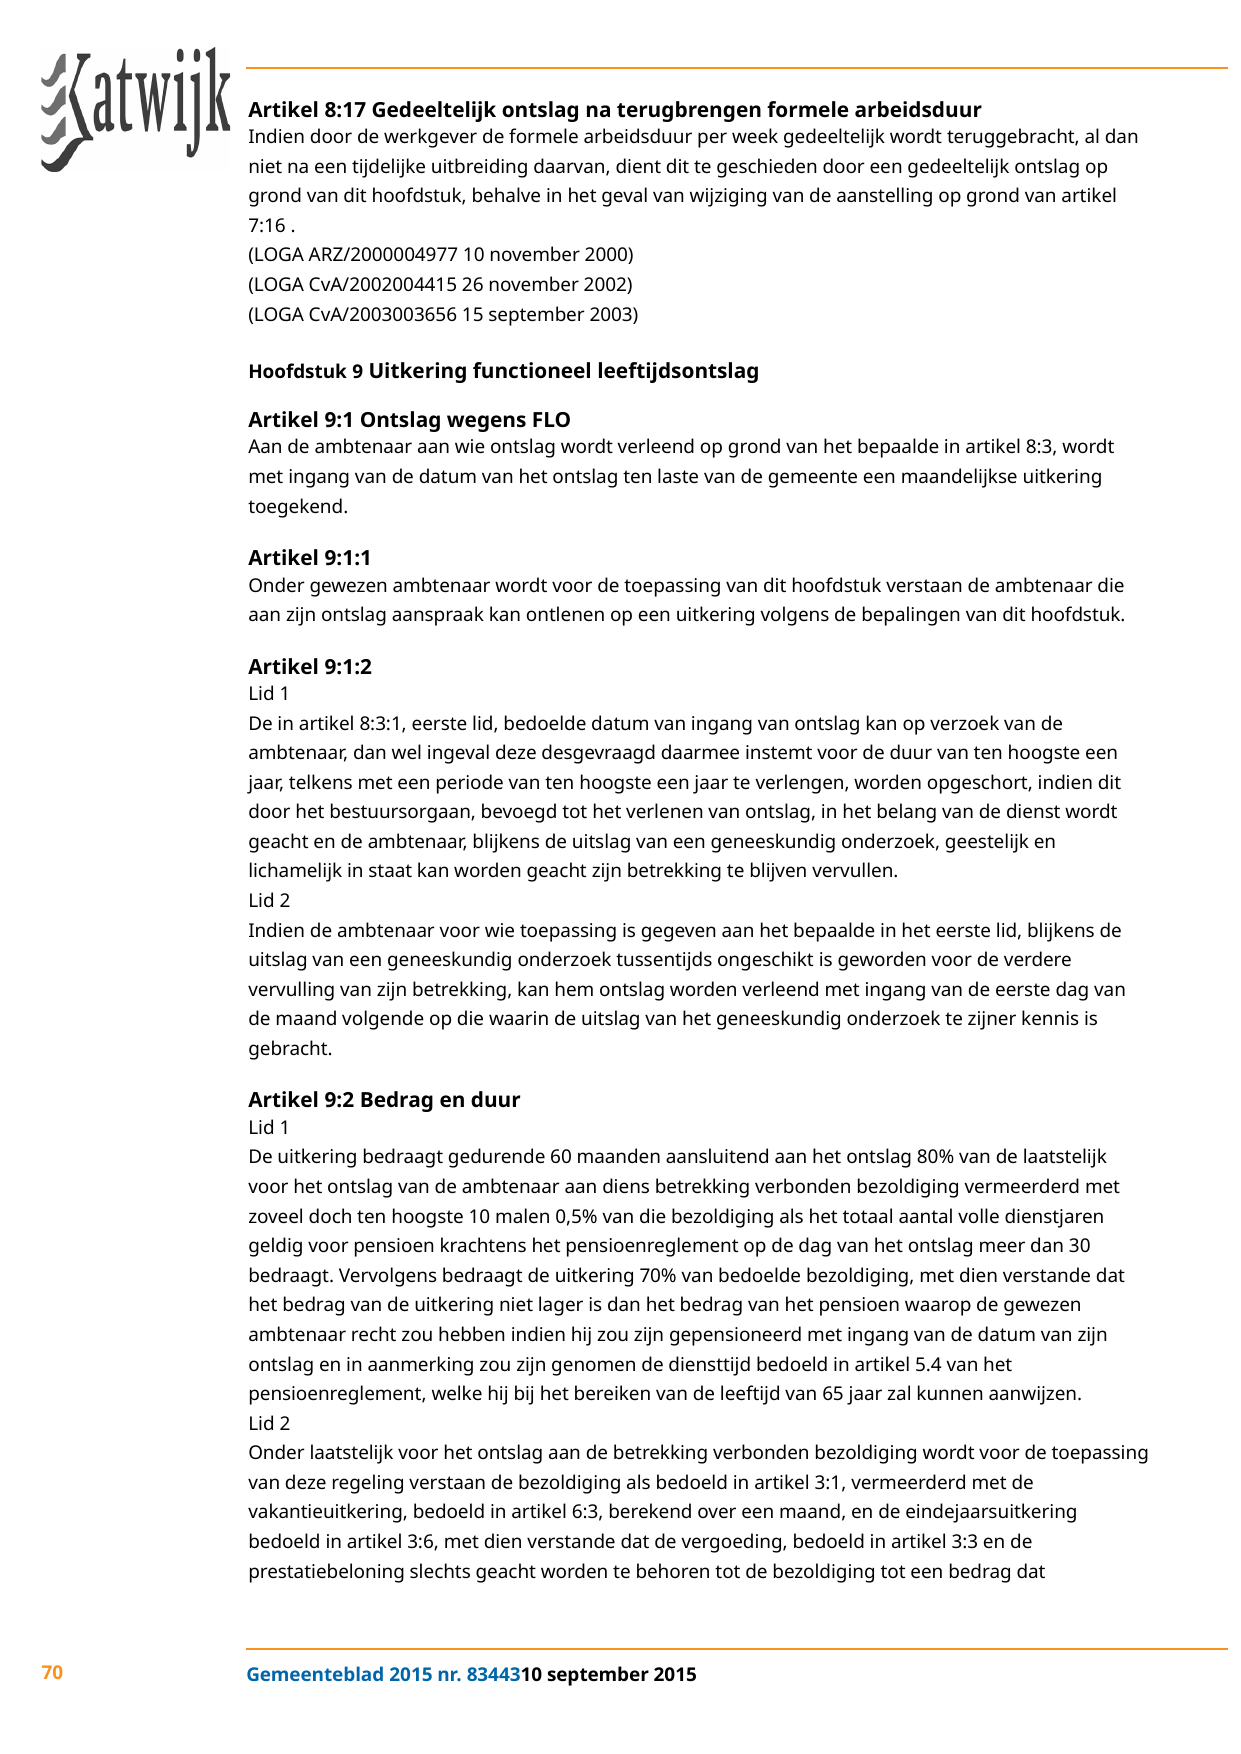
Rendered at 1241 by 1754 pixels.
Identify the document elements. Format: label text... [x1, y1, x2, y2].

text Artikel 9:1:1 [248, 543, 1152, 572]
text Onder laatstelijk voor het ontslag aan de betrekking verbonden bezoldiging wordt voor de toepassing van deze regeling verstaan de bezoldiging als bedoeld in artikel 3:1, vermeerderd met de vakantieuitkering, bedoeld in artikel 6:3, berekend over een maand, en de eindejaarsuitkering bedoeld in artikel 3:6, met dien verstande dat de vergoeding, bedoeld in artikel 3:3 en de prestatiebeloning slechts geacht worden te behoren tot de bezoldiging tot een bedrag dat [248, 1439, 1152, 1583]
text Lid 2 [248, 887, 1152, 913]
text Aan de ambtenaar aan wie ontslag wordt verleend op grond van het bepaalde in artikel 8:3, wordt met ingang van de datum van het ontslag ten laste van de gemeente een maandelijkse uitkering toegekend. [248, 434, 1152, 519]
text (LOGA ARZ/2000004977 10 november 2000) [248, 242, 1152, 267]
text Onder gewezen ambtenaar wordt voor de toepassing van dit hoofdstuk verstaan de ambtenaar die aan zijn ontslag aanspraak kan ontlenen op een uitkering volgens de bepalingen van dit hoofdstuk. [248, 572, 1152, 627]
text Lid 1 [248, 680, 1152, 706]
picture [41, 47, 231, 172]
text Indien de ambtenaar voor wie toepassing is gegeven aan het bepaalde in het eerste lid, blijkens de uitslag van een geneeskundig onderzoek tussentijds ongeschikt is geworden voor de verdere vervulling van zijn betrekking, kan hem ontslag worden verleend met ingang van de eerste dag van de maand volgende op die waarin de uitslag van het geneeskundig onderzoek te zijner kennis is gebracht. [248, 917, 1152, 1061]
text Lid 1 [248, 1114, 1152, 1140]
text Artikel 9:2 Bedrag en duur [248, 1086, 1152, 1114]
text (LOGA CvA/2003003656 15 september 2003) [248, 301, 1152, 326]
text De in artikel 8:3:1, eerste lid, bedoelde datum van ingang van ontslag kan op verzoek van de ambtenaar, dan wel ingeval deze desgevraagd daarmee instemt voor de duur van ten hoogste een jaar, telkens met een periode van ten hoogste een jaar te verlengen, worden opgeschort, indien dit door het bestuursorgaan, bevoegd tot het verlenen van ontslag, in het belang van de dienst wordt geacht en de ambtenaar, blijkens de uitslag van een geneeskundig onderzoek, geestelijk en lichamelijk in staat kan worden geacht zijn betrekking te blijven vervullen. [248, 710, 1152, 883]
text Artikel 9:1:2 [248, 652, 1152, 680]
text De uitkering bedraagt gedurende 60 maanden aansluitend aan het ontslag 80% van de laatstelijk voor het ontslag van de ambtenaar aan diens betrekking verbonden bezoldiging vermeerderd met zoveel doch ten hoogste 10 malen 0,5% van die bezoldiging als het totaal aantal volle dienstjaren geldig voor pensioen krachtens het pensioenreglement op de dag van het ontslag meer dan 30 bedraagt. Vervolgens bedraagt de uitkering 70% van bedoelde bezoldiging, met dien verstande dat het bedrag van de uitkering niet lager is dan het bedrag van het pensioen waarop de gewezen ambtenaar recht zou hebben indien hij zou zijn gepensioneerd met ingang van de datum van zijn ontslag en in aanmerking zou zijn genomen de diensttijd bedoeld in artikel 5.4 van het pensioenreglement, welke hij bij het bereiken van de leeftijd van 65 jaar zal kunnen aanwijzen. [248, 1144, 1152, 1406]
text Indien door de werkgever de formele arbeidsduur per week gedeeltelijk wordt teruggebracht, al dan niet na een tijdelijke uitbreiding daarvan, dient dit te geschieden door een gedeeltelijk ontslag op grond van dit hoofdstuk, behalve in het geval van wijziging van de aanstelling op grond van artikel 7:16 . [248, 123, 1152, 238]
text Lid 2 [248, 1410, 1152, 1436]
text Hoofdstuk 9 Uitkering functioneel leeftijdsontslag [248, 356, 1152, 384]
text Artikel 8:17 Gedeeltelijk ontslag na terugbrengen formele arbeidsduur [248, 95, 1152, 123]
text Artikel 9:1 Ontslag wegens FLO [248, 405, 1152, 434]
text (LOGA CvA/2002004415 26 november 2002) [248, 271, 1152, 297]
